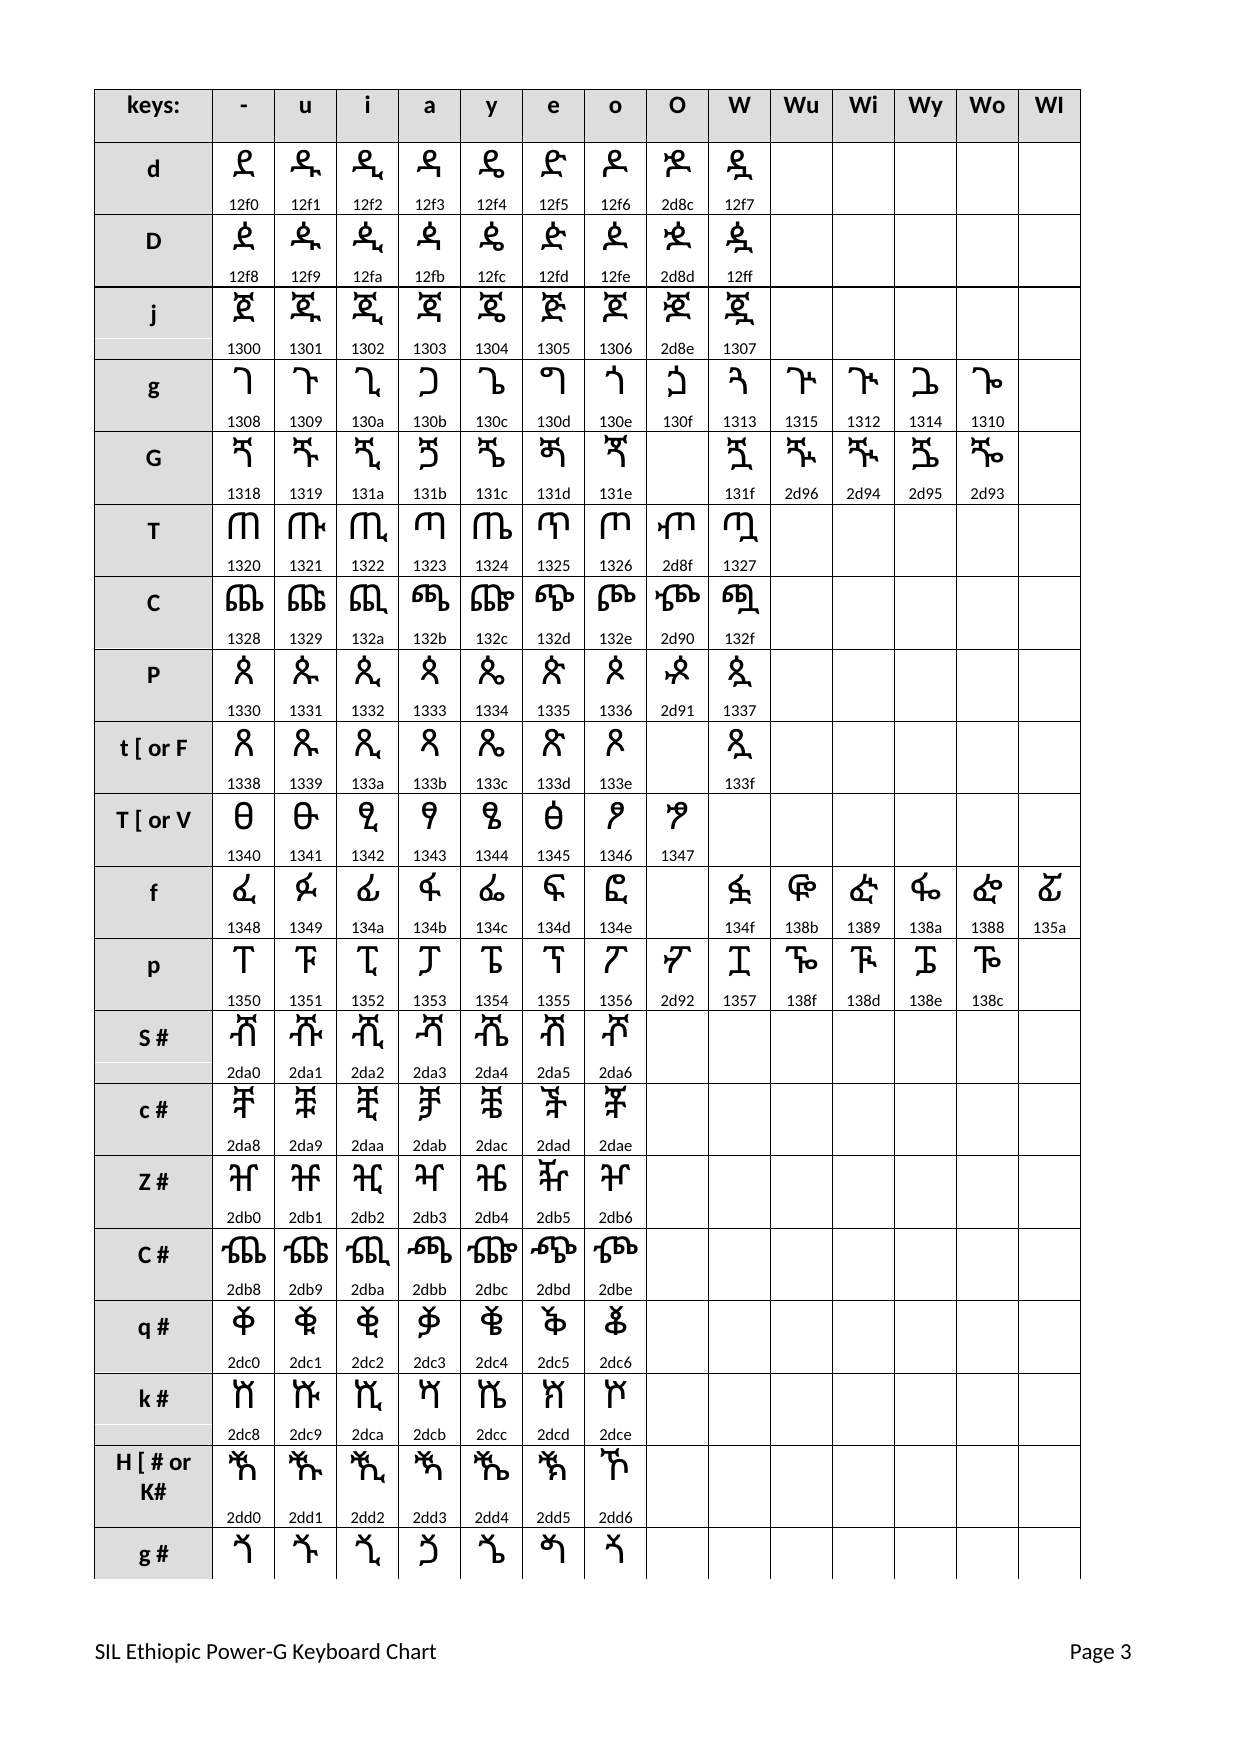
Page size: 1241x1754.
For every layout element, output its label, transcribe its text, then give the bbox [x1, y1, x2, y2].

table_cell 2dd2 [337, 1507, 398, 1527]
table_cell 2d90 [647, 628, 708, 648]
table_cell [709, 1280, 770, 1300]
table_cell 1339 [275, 773, 336, 793]
table_cell ደ [213, 143, 274, 194]
table_cell ጓ [709, 360, 770, 411]
table_cell [895, 1135, 956, 1155]
table_cell 1347 [647, 845, 708, 866]
table_cell [833, 1135, 894, 1155]
table_cell 2da2 [337, 1063, 398, 1083]
table_cell ጋ [399, 360, 460, 411]
table_cell [709, 794, 770, 845]
table_cell t [ or F [95, 722, 212, 773]
table_cell 132c [461, 628, 522, 648]
table_cell ⶐ [647, 577, 708, 628]
table_cell [647, 918, 708, 938]
table_cell ጨ [213, 577, 274, 628]
table_cell ግ [523, 360, 584, 411]
table_cell [771, 1229, 832, 1280]
table_cell [895, 194, 956, 214]
table_cell 1318 [213, 483, 274, 504]
table_cell ⶩ [275, 1084, 336, 1135]
table_cell [957, 722, 1018, 773]
table_cell ⶕ [895, 432, 956, 483]
table_cell 131e [585, 483, 646, 504]
table_cell ጁ [275, 288, 336, 338]
table_cell ⷋ [399, 1374, 460, 1424]
table_cell ⷞ [585, 1528, 646, 1579]
table_cell ⷓ [399, 1446, 460, 1507]
table_cell 1326 [585, 556, 646, 576]
table_cell ፐ [213, 939, 274, 990]
table_cell [771, 845, 832, 866]
table_header a [399, 90, 460, 142]
table_cell ⷙ [275, 1528, 336, 1579]
table_cell ᎏ [771, 939, 832, 990]
table_cell [771, 1528, 832, 1579]
table_cell [957, 773, 1018, 793]
table_cell 12fd [523, 266, 584, 286]
table_cell ጥ [523, 505, 584, 556]
table_cell 2dbc [461, 1280, 522, 1300]
table_cell 1320 [213, 556, 274, 576]
table_cell 2dc9 [275, 1425, 336, 1445]
table_cell ጙ [275, 432, 336, 483]
table_cell [647, 1011, 708, 1062]
table_cell 2da1 [275, 1063, 336, 1083]
table_cell 1332 [337, 701, 398, 721]
table_cell [957, 194, 1018, 214]
table_header Wo [957, 90, 1018, 142]
table_cell ፕ [523, 939, 584, 990]
table_cell ዴ [461, 143, 522, 194]
table_cell 1350 [213, 990, 274, 1010]
table_cell [833, 1507, 894, 1527]
table_cell ጤ [461, 505, 522, 556]
table_cell 133a [337, 773, 398, 793]
table_header o [585, 90, 646, 142]
table_cell ⷌ [461, 1374, 522, 1424]
table_cell [895, 794, 956, 845]
table_cell [771, 1135, 832, 1155]
table_cell 2db9 [275, 1280, 336, 1300]
table_header keys: [95, 90, 212, 142]
table_cell [1019, 1446, 1080, 1507]
table_cell [957, 505, 1018, 556]
table_cell ፀ [213, 794, 274, 845]
table_cell [895, 1507, 956, 1527]
table_cell 138f [771, 990, 832, 1010]
table_cell ፑ [275, 939, 336, 990]
table_cell 2dbe [585, 1280, 646, 1300]
table_cell [771, 1280, 832, 1300]
table_cell 134a [337, 918, 398, 938]
table_cell 2db1 [275, 1207, 336, 1228]
table_cell ጕ [771, 360, 832, 411]
table_cell [957, 288, 1018, 338]
table_cell 132f [709, 628, 770, 648]
table_cell ፏ [709, 867, 770, 918]
table_cell ⶡ [275, 1011, 336, 1062]
table_cell 1343 [399, 845, 460, 866]
table_cell [833, 722, 894, 773]
table_cell ⶥ [523, 1011, 584, 1062]
table_cell ፃ [399, 794, 460, 845]
table_cell 138b [771, 918, 832, 938]
table_cell [95, 1507, 212, 1527]
table_cell 133b [399, 773, 460, 793]
table_cell 2dac [461, 1135, 522, 1155]
table_cell 12f8 [213, 266, 274, 286]
table_cell ፗ [709, 939, 770, 990]
table_cell [957, 1229, 1018, 1280]
table_cell 2da5 [523, 1063, 584, 1083]
table_cell [957, 1280, 1018, 1300]
table_cell [647, 1135, 708, 1155]
table_cell [1019, 577, 1080, 628]
table_cell ⶎ [647, 288, 708, 338]
table_cell ጞ [585, 432, 646, 483]
table_cell [647, 1084, 708, 1135]
table_cell 1337 [709, 701, 770, 721]
table_cell [771, 1301, 832, 1352]
table_cell [771, 1207, 832, 1228]
table_cell d [95, 143, 212, 194]
table_cell 12f2 [337, 194, 398, 214]
table_cell ጒ [833, 360, 894, 411]
table_cell [1019, 339, 1080, 359]
table_cell [647, 773, 708, 793]
table_cell [1019, 505, 1080, 556]
table_cell 1348 [213, 918, 274, 938]
table_cell ፁ [275, 794, 336, 845]
table_cell ⷘ [213, 1528, 274, 1579]
table_cell [771, 505, 832, 556]
table_cell [833, 1229, 894, 1280]
table_cell [833, 650, 894, 701]
table_cell 134d [523, 918, 584, 938]
table_cell 2d96 [771, 483, 832, 504]
table_cell [771, 650, 832, 701]
table_cell [1019, 411, 1080, 431]
table_cell ጹ [275, 722, 336, 773]
table_cell 2db3 [399, 1207, 460, 1228]
table_cell ጄ [461, 288, 522, 338]
table_cell 1355 [523, 990, 584, 1010]
table_cell 1303 [399, 339, 460, 359]
table_cell 1352 [337, 990, 398, 1010]
table_cell [771, 556, 832, 576]
table_cell [957, 1011, 1018, 1062]
table_cell 2dcb [399, 1425, 460, 1445]
table_cell ⷊ [337, 1374, 398, 1424]
table_cell [833, 1156, 894, 1207]
table_header Wy [895, 90, 956, 142]
table_cell ጻ [399, 722, 460, 773]
table_cell 1324 [461, 556, 522, 576]
table_cell [833, 1280, 894, 1300]
table_cell 2db5 [523, 1207, 584, 1228]
table_cell [1019, 845, 1080, 866]
table_cell 130f [647, 411, 708, 431]
table_cell ዷ [709, 143, 770, 194]
table_cell [957, 1528, 1018, 1579]
table_cell 138a [895, 918, 956, 938]
table_cell 1388 [957, 918, 1018, 938]
table_cell ⷜ [461, 1528, 522, 1579]
table_cell [957, 1156, 1018, 1207]
table_cell ጃ [399, 288, 460, 338]
table_cell ጠ [213, 505, 274, 556]
table_cell 1330 [213, 701, 274, 721]
table_cell ጎ [585, 360, 646, 411]
table_cell [647, 1374, 708, 1424]
table_cell ጅ [523, 288, 584, 338]
table_cell ⶸ [213, 1229, 274, 1280]
table_cell ⶺ [337, 1229, 398, 1280]
table_cell 12f3 [399, 194, 460, 214]
table_cell [647, 1446, 708, 1507]
table_cell 1342 [337, 845, 398, 866]
table_cell ዿ [709, 215, 770, 266]
table_cell 133d [523, 773, 584, 793]
table_cell ᎍ [833, 939, 894, 990]
table_cell 133e [585, 773, 646, 793]
table_cell 1309 [275, 411, 336, 431]
table_cell ጺ [337, 722, 398, 773]
table_cell [647, 1063, 708, 1083]
table_header O [647, 90, 708, 142]
table_cell ዼ [461, 215, 522, 266]
table_cell [647, 1301, 708, 1352]
table_header W [709, 90, 770, 142]
table_cell [833, 194, 894, 214]
table_cell ጌ [461, 360, 522, 411]
table_cell ⶑ [647, 650, 708, 701]
table_cell 1305 [523, 339, 584, 359]
table_cell [709, 1446, 770, 1507]
table_cell [957, 845, 1018, 866]
table_cell ⶦ [585, 1011, 646, 1062]
table_cell 134c [461, 918, 522, 938]
table_cell 2dc3 [399, 1352, 460, 1372]
table_cell 2db2 [337, 1207, 398, 1228]
table_cell P [95, 650, 212, 701]
table_cell 1322 [337, 556, 398, 576]
table_cell [709, 1207, 770, 1228]
table_cell [95, 1352, 212, 1372]
table_cell 1315 [771, 411, 832, 431]
table_cell ጘ [213, 432, 274, 483]
table_cell 1346 [585, 845, 646, 866]
table_cell ጉ [275, 360, 336, 411]
table_cell [895, 1207, 956, 1228]
table_cell [647, 1352, 708, 1372]
table_cell ገ [213, 360, 274, 411]
table_cell 131d [523, 483, 584, 504]
table_cell ጚ [337, 432, 398, 483]
table_cell 133f [709, 773, 770, 793]
table_cell ፆ [585, 794, 646, 845]
table_cell ዳ [399, 143, 460, 194]
table_cell [95, 1207, 212, 1228]
table_cell ⷈ [213, 1374, 274, 1424]
table_cell [957, 143, 1018, 194]
table_cell ጣ [399, 505, 460, 556]
table_cell [1019, 1425, 1080, 1445]
table_cell [833, 1301, 894, 1352]
table_cell [957, 1207, 1018, 1228]
table_cell [895, 215, 956, 266]
table_cell [709, 1135, 770, 1155]
table_cell [647, 483, 708, 504]
table_cell [95, 339, 212, 359]
table_cell [833, 1446, 894, 1507]
table_cell [957, 650, 1018, 701]
table_cell 2dc5 [523, 1352, 584, 1372]
table_cell ጬ [461, 577, 522, 628]
table_cell [957, 339, 1018, 359]
table_cell [833, 577, 894, 628]
table_cell [95, 1135, 212, 1155]
table_cell 2db4 [461, 1207, 522, 1228]
table_cell [647, 1528, 708, 1579]
table_cell [1019, 143, 1080, 194]
table_cell [833, 845, 894, 866]
table_cell 12ff [709, 266, 770, 286]
table_cell [957, 1374, 1018, 1424]
table_cell ⷑ [275, 1446, 336, 1507]
table_cell [1019, 628, 1080, 648]
table_cell 12f5 [523, 194, 584, 214]
table_cell [833, 794, 894, 845]
table_cell [709, 1374, 770, 1424]
table_cell ዻ [399, 215, 460, 266]
table_cell ⷚ [337, 1528, 398, 1579]
table_cell [95, 628, 212, 648]
table_cell H [ # or K# [95, 1446, 212, 1507]
table_cell ⶒ [647, 939, 708, 990]
table_cell [895, 1528, 956, 1579]
table_cell ⶖ [771, 432, 832, 483]
table_cell 2d94 [833, 483, 894, 504]
table_cell [895, 701, 956, 721]
table_cell ዲ [337, 143, 398, 194]
table_header Wi [833, 90, 894, 142]
table_cell [895, 556, 956, 576]
table_cell ፚ [1019, 867, 1080, 918]
table_cell ጂ [337, 288, 398, 338]
table_cell [1019, 1352, 1080, 1372]
table_cell [895, 1425, 956, 1445]
table_cell [1019, 701, 1080, 721]
table_cell 2dd5 [523, 1507, 584, 1527]
table_cell 2dad [523, 1135, 584, 1155]
table_cell [895, 650, 956, 701]
table_cell ᎌ [957, 939, 1018, 990]
table_cell [647, 432, 708, 483]
table_cell 2db6 [585, 1207, 646, 1228]
table_cell [709, 1301, 770, 1352]
table_cell 1323 [399, 556, 460, 576]
table_cell 131c [461, 483, 522, 504]
table_cell [833, 1374, 894, 1424]
table_cell 131f [709, 483, 770, 504]
table_cell ጿ [709, 722, 770, 773]
table_cell ⶾ [585, 1229, 646, 1280]
table_cell Z # [95, 1156, 212, 1207]
table_cell [1019, 215, 1080, 266]
table_cell ⷂ [337, 1301, 398, 1352]
table_cell D [95, 215, 212, 266]
table_cell [895, 1063, 956, 1083]
table_cell ፉ [275, 867, 336, 918]
table_cell 2dc1 [275, 1352, 336, 1372]
table_cell 2d95 [895, 483, 956, 504]
table_cell 130e [585, 411, 646, 431]
table_cell [895, 577, 956, 628]
table_cell 2d8d [647, 266, 708, 286]
table_cell [709, 1229, 770, 1280]
table_cell ጔ [895, 360, 956, 411]
table_cell [95, 483, 212, 504]
table_cell 2dae [585, 1135, 646, 1155]
table_cell [957, 556, 1018, 576]
table_header u [275, 90, 336, 142]
table_cell g [95, 360, 212, 411]
table_cell [709, 845, 770, 866]
table_cell [833, 288, 894, 338]
table_cell [95, 194, 212, 214]
table_cell [771, 628, 832, 648]
table_cell ጮ [585, 577, 646, 628]
table_cell [895, 288, 956, 338]
table_cell 1306 [585, 339, 646, 359]
table_cell [957, 215, 1018, 266]
table_cell 1336 [585, 701, 646, 721]
table_cell ⷎ [585, 1374, 646, 1424]
table_cell 2d91 [647, 701, 708, 721]
table_cell ጝ [523, 432, 584, 483]
table_cell [1019, 773, 1080, 793]
table_cell [833, 143, 894, 194]
table_cell [1019, 556, 1080, 576]
table_cell 134b [399, 918, 460, 938]
table_cell 1314 [895, 411, 956, 431]
table_cell [1019, 1528, 1080, 1579]
table_cell [1019, 288, 1080, 338]
table_cell [895, 1280, 956, 1300]
table_cell [1019, 1280, 1080, 1300]
table_cell ፍ [523, 867, 584, 918]
table_header e [523, 90, 584, 142]
table_cell 1300 [213, 339, 274, 359]
table_cell [833, 556, 894, 576]
table_cell [895, 1352, 956, 1372]
table_cell 130a [337, 411, 398, 431]
table_cell 1334 [461, 701, 522, 721]
table_cell ⶨ [213, 1084, 274, 1135]
table_cell ጆ [585, 288, 646, 338]
table_cell ጸ [213, 722, 274, 773]
table_cell 2dc8 [213, 1425, 274, 1445]
table_cell [95, 773, 212, 793]
table_cell [833, 1207, 894, 1228]
table_cell ⷛ [399, 1528, 460, 1579]
table_cell [1019, 1135, 1080, 1155]
table_cell 1304 [461, 339, 522, 359]
table_cell 1331 [275, 701, 336, 721]
table_cell 1301 [275, 339, 336, 359]
table_cell ᎈ [957, 867, 1018, 918]
table_cell [709, 1063, 770, 1083]
table_cell 1344 [461, 845, 522, 866]
table_cell ⶽ [523, 1229, 584, 1280]
table_cell 2dd1 [275, 1507, 336, 1527]
table_cell 2da4 [461, 1063, 522, 1083]
table_cell [895, 339, 956, 359]
table_cell 1333 [399, 701, 460, 721]
table_cell [833, 773, 894, 793]
table_cell 138d [833, 990, 894, 1010]
table_cell 2dd6 [585, 1507, 646, 1527]
table_cell 12f0 [213, 194, 274, 214]
table_cell [1019, 722, 1080, 773]
table_cell 132e [585, 628, 646, 648]
table_cell ጟ [709, 432, 770, 483]
table_cell [647, 1280, 708, 1300]
table_cell 134f [709, 918, 770, 938]
table_cell 132b [399, 628, 460, 648]
table_cell f [95, 867, 212, 918]
table_cell ጢ [337, 505, 398, 556]
table_cell [1019, 1063, 1080, 1083]
table_cell [771, 288, 832, 338]
table_cell 2dc6 [585, 1352, 646, 1372]
table_cell ጦ [585, 505, 646, 556]
table_cell 2db0 [213, 1207, 274, 1228]
table_cell ጫ [399, 577, 460, 628]
table_cell ᎋ [771, 867, 832, 918]
table_cell [771, 1084, 832, 1135]
table_cell [895, 1229, 956, 1280]
table_cell ዶ [585, 143, 646, 194]
table_cell 1353 [399, 990, 460, 1010]
table_cell [95, 845, 212, 866]
table_cell [957, 628, 1018, 648]
table_cell 12fb [399, 266, 460, 286]
table_cell S # [95, 1011, 212, 1062]
table_cell 1349 [275, 918, 336, 938]
table_cell 2dbb [399, 1280, 460, 1300]
table_cell 130d [523, 411, 584, 431]
table_cell ዾ [585, 215, 646, 266]
table_cell [709, 1084, 770, 1135]
table_cell [647, 1207, 708, 1228]
table_cell [1019, 1011, 1080, 1062]
table_cell ፓ [399, 939, 460, 990]
table_cell [95, 1063, 212, 1083]
table_cell 132a [337, 628, 398, 648]
table_cell [647, 1229, 708, 1280]
table_cell [771, 1507, 832, 1527]
table_cell [895, 1156, 956, 1207]
table_cell ⶬ [461, 1084, 522, 1135]
table_cell [833, 505, 894, 556]
table_cell ⶫ [399, 1084, 460, 1135]
table_cell ጴ [461, 650, 522, 701]
table_cell ⷅ [523, 1301, 584, 1352]
table_cell ⷉ [275, 1374, 336, 1424]
table_cell ⶤ [461, 1011, 522, 1062]
table_cell [1019, 1229, 1080, 1280]
table_cell ጩ [275, 577, 336, 628]
table_cell 1312 [833, 411, 894, 431]
table_cell ᎎ [895, 939, 956, 990]
table_cell [771, 1374, 832, 1424]
table_cell ፒ [337, 939, 398, 990]
table_cell 1341 [275, 845, 336, 866]
table_header WI [1019, 90, 1080, 142]
table_cell [895, 1446, 956, 1507]
table_cell 1307 [709, 339, 770, 359]
table_cell T [ or V [95, 794, 212, 845]
table_cell [957, 701, 1018, 721]
table_cell ፅ [523, 794, 584, 845]
table_cell [1019, 1207, 1080, 1228]
table_cell [647, 867, 708, 918]
table_cell [1019, 1507, 1080, 1527]
table_cell ⷀ [213, 1301, 274, 1352]
table_cell [957, 266, 1018, 286]
table_cell [833, 701, 894, 721]
table_cell [771, 1352, 832, 1372]
table_cell [833, 215, 894, 266]
table_cell 2dce [585, 1425, 646, 1445]
table_cell ⶰ [213, 1156, 274, 1207]
table_cell ጧ [709, 505, 770, 556]
table_cell 12f9 [275, 266, 336, 286]
table_cell 2dd3 [399, 1507, 460, 1527]
table_cell ፂ [337, 794, 398, 845]
table_cell ⷃ [399, 1301, 460, 1352]
table_cell ⷆ [585, 1301, 646, 1352]
table_cell ⷁ [275, 1301, 336, 1352]
table_cell ጛ [399, 432, 460, 483]
table_cell [1019, 483, 1080, 504]
table_cell [771, 1063, 832, 1083]
table_cell ⶵ [523, 1156, 584, 1207]
table_cell ዱ [275, 143, 336, 194]
table_cell 131b [399, 483, 460, 504]
table_cell [647, 1507, 708, 1527]
table_cell [1019, 939, 1080, 990]
table_cell ⶪ [337, 1084, 398, 1135]
table_cell ⶳ [399, 1156, 460, 1207]
table_cell ⶲ [337, 1156, 398, 1207]
table_cell [771, 773, 832, 793]
table_cell 2dd4 [461, 1507, 522, 1527]
table_cell [771, 577, 832, 628]
table_cell ᎉ [833, 867, 894, 918]
table_cell T [95, 505, 212, 556]
table_cell 2dab [399, 1135, 460, 1155]
table_cell ፈ [213, 867, 274, 918]
table_cell ፔ [461, 939, 522, 990]
table_cell [895, 1301, 956, 1352]
table_cell 2daa [337, 1135, 398, 1155]
table_cell 1319 [275, 483, 336, 504]
table_header Wu [771, 90, 832, 142]
table_cell [1019, 194, 1080, 214]
table_cell [771, 194, 832, 214]
table_cell [1019, 794, 1080, 845]
table_cell [1019, 1084, 1080, 1135]
table_cell 1329 [275, 628, 336, 648]
table_cell ፇ [647, 794, 708, 845]
table_cell [833, 628, 894, 648]
table_cell [895, 773, 956, 793]
table_cell ጲ [337, 650, 398, 701]
table_cell [895, 1374, 956, 1424]
table_cell ጏ [647, 360, 708, 411]
table_cell 1308 [213, 411, 274, 431]
table_cell 2da6 [585, 1063, 646, 1083]
table_cell [833, 1528, 894, 1579]
table_cell ጱ [275, 650, 336, 701]
table_cell 1310 [957, 411, 1018, 431]
table_cell 2da8 [213, 1135, 274, 1155]
table_cell 1354 [461, 990, 522, 1010]
table_cell ⶍ [647, 215, 708, 266]
table_cell c # [95, 1084, 212, 1135]
table_cell [771, 1446, 832, 1507]
table_cell ⶭ [523, 1084, 584, 1135]
table_cell 1335 [523, 701, 584, 721]
table_cell [895, 845, 956, 866]
table_cell ጳ [399, 650, 460, 701]
table_cell ⶏ [647, 505, 708, 556]
table_cell [833, 1011, 894, 1062]
table_cell ⷕ [523, 1446, 584, 1507]
table_cell ⶮ [585, 1084, 646, 1135]
table_cell ጶ [585, 650, 646, 701]
table_cell 2dcd [523, 1425, 584, 1445]
table_cell ጭ [523, 577, 584, 628]
table_cell [1019, 1156, 1080, 1207]
table_cell [771, 1011, 832, 1062]
table_cell ⶴ [461, 1156, 522, 1207]
table_header i [337, 90, 398, 142]
table_cell [833, 266, 894, 286]
table_cell [957, 1425, 1018, 1445]
table_header y [461, 90, 522, 142]
table_cell ⶶ [585, 1156, 646, 1207]
table_cell [709, 1507, 770, 1527]
table_cell 1302 [337, 339, 398, 359]
table_cell 2dba [337, 1280, 398, 1300]
table_cell q # [95, 1301, 212, 1352]
table_cell ⶢ [337, 1011, 398, 1062]
table_cell g # [95, 1528, 212, 1579]
table_cell [771, 266, 832, 286]
table_cell ⶱ [275, 1156, 336, 1207]
table_cell [1019, 1374, 1080, 1424]
table_cell ፖ [585, 939, 646, 990]
table_cell ጷ [709, 650, 770, 701]
table_cell ⷔ [461, 1446, 522, 1507]
table_cell ጀ [213, 288, 274, 338]
table_cell 1356 [585, 990, 646, 1010]
table_cell C [95, 577, 212, 628]
table_cell ፊ [337, 867, 398, 918]
table_cell 12fa [337, 266, 398, 286]
table_cell [709, 1528, 770, 1579]
table_cell ዽ [523, 215, 584, 266]
table_cell ⶣ [399, 1011, 460, 1062]
table_cell [95, 266, 212, 286]
table_cell ⷐ [213, 1446, 274, 1507]
table_cell [895, 266, 956, 286]
table_cell j [95, 288, 212, 338]
table_cell 2d8c [647, 194, 708, 214]
table_cell [957, 1301, 1018, 1352]
table_cell ⷍ [523, 1374, 584, 1424]
table_cell 12f6 [585, 194, 646, 214]
table_cell [895, 722, 956, 773]
table_cell [709, 1011, 770, 1062]
table_cell 1351 [275, 990, 336, 1010]
table_cell [895, 1084, 956, 1135]
table_cell [1019, 1301, 1080, 1352]
table_cell [647, 1156, 708, 1207]
table_cell 134e [585, 918, 646, 938]
table_cell [771, 215, 832, 266]
table_cell ᎊ [895, 867, 956, 918]
table_cell ጵ [523, 650, 584, 701]
table_cell [95, 411, 212, 431]
table_cell 1389 [833, 918, 894, 938]
table_cell [95, 990, 212, 1010]
table_cell 2dc2 [337, 1352, 398, 1372]
table_cell [895, 143, 956, 194]
table_cell ⷄ [461, 1301, 522, 1352]
table_cell [771, 1156, 832, 1207]
table_cell ጊ [337, 360, 398, 411]
table_cell [95, 556, 212, 576]
table_cell 2dc0 [213, 1352, 274, 1372]
table_cell [957, 1084, 1018, 1135]
table_cell 2d92 [647, 990, 708, 1010]
table_cell 1357 [709, 990, 770, 1010]
table_cell ፄ [461, 794, 522, 845]
table_cell [957, 1446, 1018, 1507]
table_cell 2d8f [647, 556, 708, 576]
table_cell ⶔ [833, 432, 894, 483]
table_cell 2d8e [647, 339, 708, 359]
table_cell 1340 [213, 845, 274, 866]
table_cell [957, 1352, 1018, 1372]
table_cell [771, 794, 832, 845]
table_cell ድ [523, 143, 584, 194]
table_cell [95, 918, 212, 938]
table_cell ጽ [523, 722, 584, 773]
table_cell 1325 [523, 556, 584, 576]
table_cell 133c [461, 773, 522, 793]
table_cell [709, 1352, 770, 1372]
table_cell ኾ [585, 1446, 646, 1507]
table_cell ጪ [337, 577, 398, 628]
table_cell 2d93 [957, 483, 1018, 504]
table_cell [957, 1507, 1018, 1527]
table_cell [1019, 360, 1080, 411]
table_cell 130c [461, 411, 522, 431]
table_cell ⶼ [461, 1229, 522, 1280]
table_cell [771, 1425, 832, 1445]
table_cell ⷒ [337, 1446, 398, 1507]
table_cell ⶌ [647, 143, 708, 194]
table_cell [95, 1280, 212, 1300]
table_cell ፎ [585, 867, 646, 918]
table_cell ፌ [461, 867, 522, 918]
table_cell [833, 1352, 894, 1372]
table_cell G [95, 432, 212, 483]
table_cell [1019, 650, 1080, 701]
table_cell [1019, 266, 1080, 286]
table_cell ጇ [709, 288, 770, 338]
table_cell [647, 722, 708, 773]
table_cell 1321 [275, 556, 336, 576]
table_cell [771, 143, 832, 194]
table_cell C # [95, 1229, 212, 1280]
table_cell 12f7 [709, 194, 770, 214]
table_cell 130b [399, 411, 460, 431]
table_cell ጼ [461, 722, 522, 773]
table_cell 1338 [213, 773, 274, 793]
table_cell 2dcc [461, 1425, 522, 1445]
table_cell 1328 [213, 628, 274, 648]
table_cell [1019, 432, 1080, 483]
table_cell [957, 577, 1018, 628]
table_cell 138c [957, 990, 1018, 1010]
table_cell 1345 [523, 845, 584, 866]
table_cell 2dbd [523, 1280, 584, 1300]
table_cell 135a [1019, 918, 1080, 938]
table_cell [833, 339, 894, 359]
table_cell [95, 1425, 212, 1445]
table_cell [771, 701, 832, 721]
table_cell 1327 [709, 556, 770, 576]
table_cell 12fe [585, 266, 646, 286]
table_cell [709, 1156, 770, 1207]
table_cell [895, 505, 956, 556]
table_cell 2da3 [399, 1063, 460, 1083]
table_cell 2da0 [213, 1063, 274, 1083]
table_cell 12fc [461, 266, 522, 286]
table_cell ጾ [585, 722, 646, 773]
table_cell ጡ [275, 505, 336, 556]
table_cell [771, 722, 832, 773]
table_cell ⶓ [957, 432, 1018, 483]
table_cell ⶹ [275, 1229, 336, 1280]
table_cell ⶠ [213, 1011, 274, 1062]
table_cell k # [95, 1374, 212, 1424]
table_cell 2dd0 [213, 1507, 274, 1527]
table_cell [957, 1063, 1018, 1083]
table_cell [833, 1063, 894, 1083]
table_cell ዸ [213, 215, 274, 266]
table_cell 2dca [337, 1425, 398, 1445]
table_cell [1019, 990, 1080, 1010]
table_cell 12f4 [461, 194, 522, 214]
table_cell [95, 701, 212, 721]
table_cell ዺ [337, 215, 398, 266]
table_cell ጯ [709, 577, 770, 628]
table_cell 2da9 [275, 1135, 336, 1155]
table_cell 132d [523, 628, 584, 648]
table_cell ጰ [213, 650, 274, 701]
table_cell [833, 1084, 894, 1135]
table_cell ጜ [461, 432, 522, 483]
table_cell p [95, 939, 212, 990]
table_cell [647, 1425, 708, 1445]
table_cell [709, 1425, 770, 1445]
table_cell [895, 1011, 956, 1062]
table_header - [213, 90, 274, 142]
table_cell ጐ [957, 360, 1018, 411]
table_cell [957, 1135, 1018, 1155]
table_cell ⶻ [399, 1229, 460, 1280]
table_cell 2db8 [213, 1280, 274, 1300]
table_cell ፋ [399, 867, 460, 918]
table_cell 138e [895, 990, 956, 1010]
table_cell ዹ [275, 215, 336, 266]
table_cell 2dc4 [461, 1352, 522, 1372]
table_cell 1313 [709, 411, 770, 431]
table_cell [833, 1425, 894, 1445]
table_cell 12f1 [275, 194, 336, 214]
table_cell ⷝ [523, 1528, 584, 1579]
table_cell 131a [337, 483, 398, 504]
table_cell [957, 794, 1018, 845]
table_cell [895, 628, 956, 648]
table_cell [771, 339, 832, 359]
